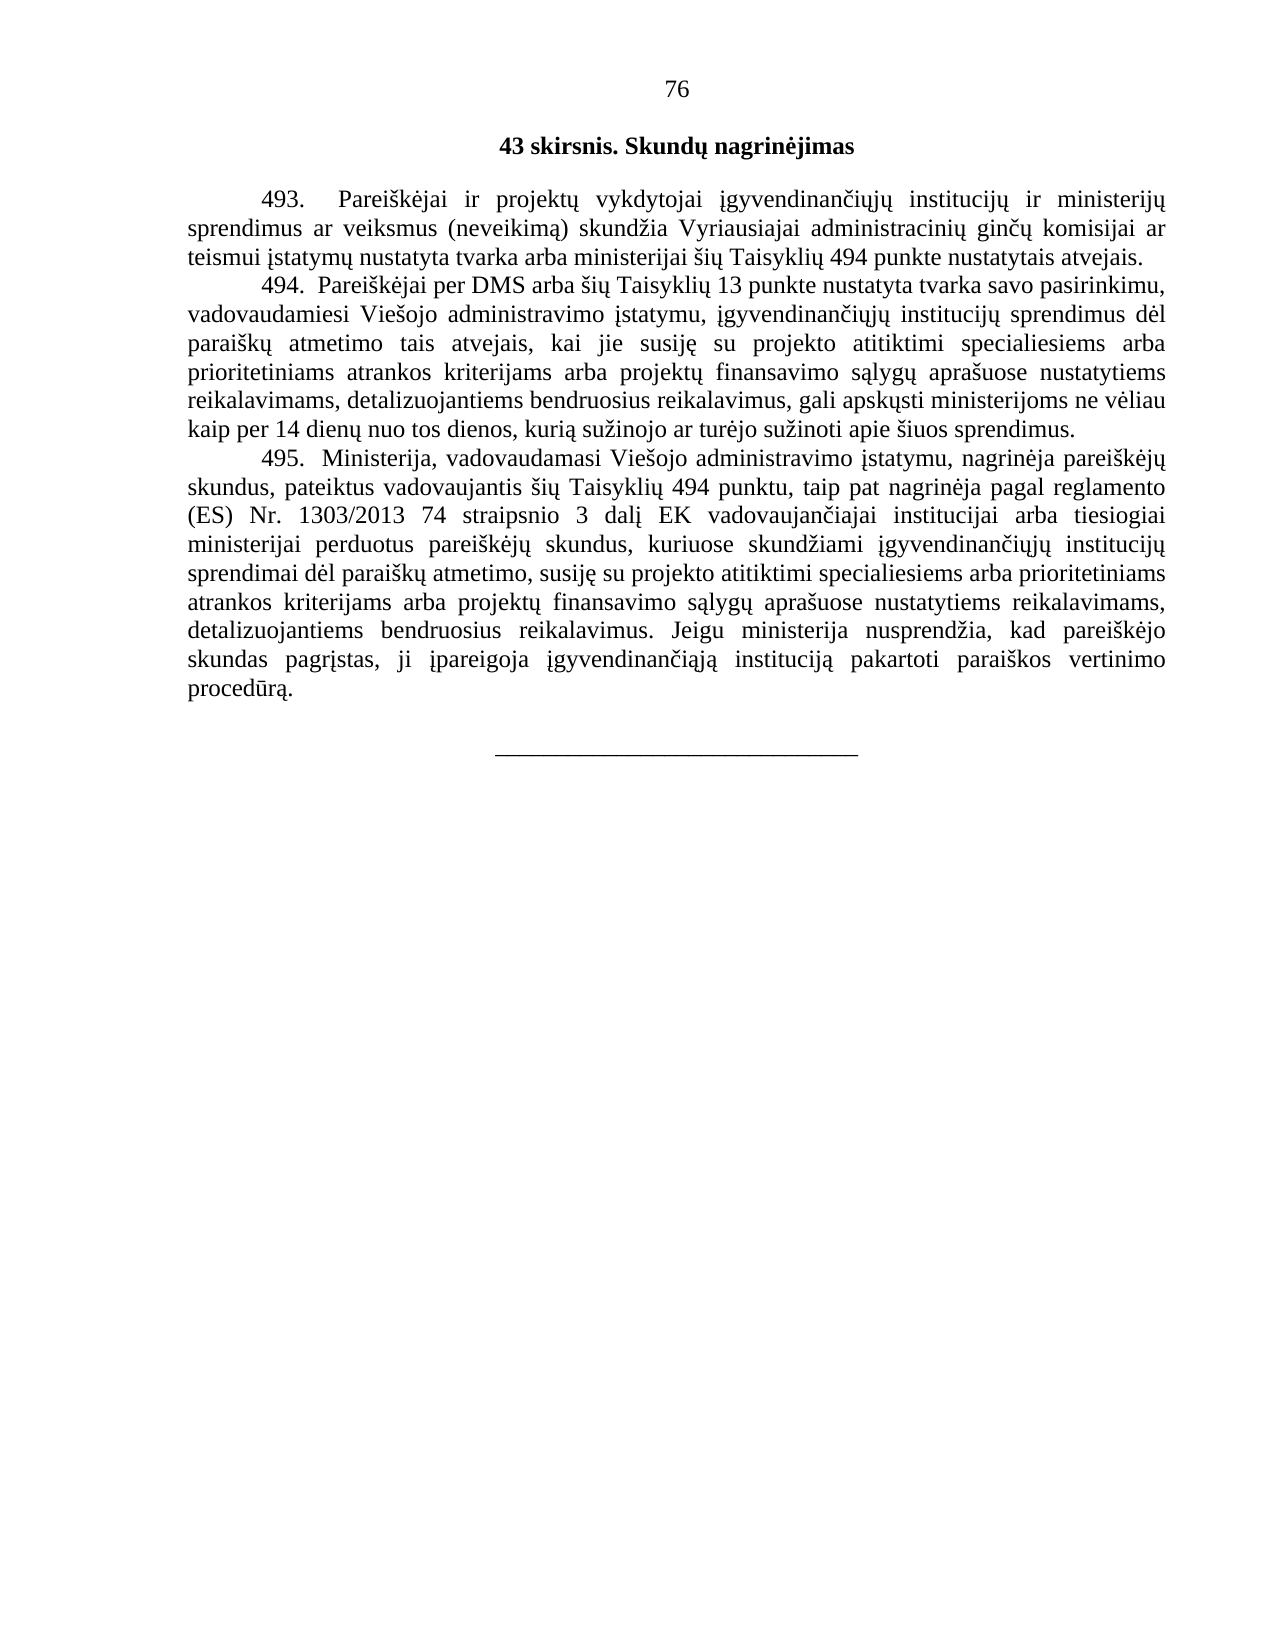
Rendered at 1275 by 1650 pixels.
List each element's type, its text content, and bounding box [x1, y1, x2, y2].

text 495. Ministerija, vadovaudamasi Viešojo administravimo įstatymu, nagrinėja pareiškėjų skundus, pateiktus vadovaujantis šių Taisyklių 494 punktu, taip pat nagrinėja pagal reglamento (ES) Nr. 1303/2013 74 straipsnio 3 dalį EK vadovaujančiajai institucijai arba tiesiogiai ministerijai perduotus pareiškėjų skundus, kuriuose skundžiami įgyvendinančiųjų institucijų sprendimai dėl paraiškų atmetimo, susiję su projekto atitiktimi specialiesiems arba prioritetiniams atrankos kriterijams arba projektų finansavimo sąlygų aprašuose nustatytiems reikalavimams, detalizuojantiems bendruosius reikalavimus. Jeigu ministerija nusprendžia, kad pareiškėjo skundas pagrįstas, ji įpareigoja įgyvendinančiąją instituciją pakartoti paraiškos vertinimo procedūrą. [187, 443, 1167, 702]
text ______________________________ [187, 730, 1167, 759]
text 43 skirsnis. Skundų nagrinėjimas [246, 131, 1107, 160]
text 493. Pareiškėjai ir projektų vykdytojai įgyvendinančiųjų institucijų ir ministerijų sprendimus ar veiksmus (neveikimą) skundžia Vyriausiajai administracinių ginčų komisijai ar teismui įstatymų nustatyta tvarka arba ministerijai šių Taisyklių 494 punkte nustatytais atvejais. [187, 184, 1167, 270]
text 494. Pareiškėjai per DMS arba šių Taisyklių 13 punkte nustatyta tvarka savo pasirinkimu, vadovaudamiesi Viešojo administravimo įstatymu, įgyvendinančiųjų institucijų sprendimus dėl paraiškų atmetimo tais atvejais, kai jie susiję su projekto atitiktimi specialiesiems arba prioritetiniams atrankos kriterijams arba projektų finansavimo sąlygų aprašuose nustatytiems reikalavimams, detalizuojantiems bendruosius reikalavimus, gali apskųsti ministerijoms ne vėliau kaip per 14 dienų nuo tos dienos, kurią sužinojo ar turėjo sužinoti apie šiuos sprendimus. [187, 270, 1167, 443]
